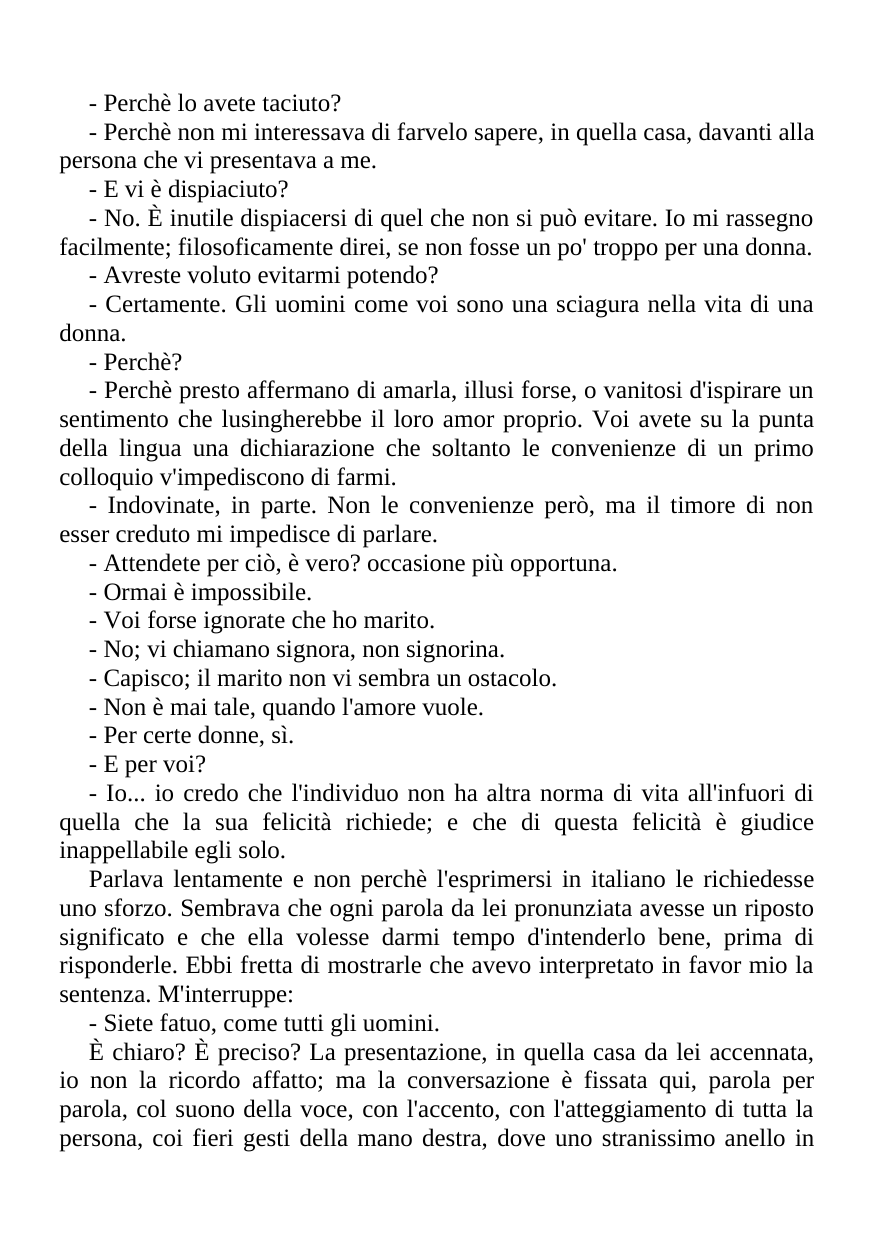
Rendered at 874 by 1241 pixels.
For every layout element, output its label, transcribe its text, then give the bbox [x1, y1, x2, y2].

text - Perchè non mi interessava di farvelo sapere, in quella casa, davanti alla persona che vi presentava a me. [59, 117, 815, 174]
text - Voi forse ignorate che ho marito. [59, 605, 815, 634]
text - Indovinate, in parte. Non le convenienze però, ma il timore di non esser creduto mi impedisce di parlare. [59, 490, 815, 548]
text - Per certe donne, sì. [59, 720, 815, 749]
text - E per voi? [59, 749, 815, 778]
text - Perchè? [59, 347, 815, 375]
text Parlava lentamente e non perchè l'esprimersi in italiano le richiedesse uno sforzo. Sembrava che ogni parola da lei pronunziata avesse un riposto significato e che ella volesse darmi tempo d'intenderlo bene, prima di risponderle. Ebbi fretta di mostrarle che avevo interpretato in favor mio la sentenza. M'interruppe: [59, 864, 815, 1008]
text - Certamente. Gli uomini come voi sono una sciagura nella vita di una donna. [59, 289, 815, 347]
text - Perchè presto affermano di amarla, illusi forse, o vanitosi d'ispirare un sentimento che lusingherebbe il loro amor proprio. Voi avete su la punta della lingua una dichiarazione che soltanto le convenienze di un primo colloquio v'impediscono di farmi. [59, 375, 815, 490]
text - Ormai è impossibile. [59, 577, 815, 605]
text - No. È inutile dispiacersi di quel che non si può evitare. Io mi rassegno facilmente; filosoficamente direi, se non fosse un po' troppo per una donna. [59, 203, 815, 260]
text - E vi è dispiaciuto? [59, 174, 815, 203]
text - Capisco; il marito non vi sembra un ostacolo. [59, 663, 815, 692]
text - Avreste voluto evitarmi potendo? [59, 260, 815, 289]
text - No; vi chiamano signora, non signorina. [59, 634, 815, 663]
text - Attendete per ciò, è vero? occasione più opportuna. [59, 548, 815, 577]
text È chiaro? È preciso? La presentazione, in quella casa da lei accennata, io non la ricordo affatto; ma la conversazione è fissata qui, parola per parola, col suono della voce, con l'accento, con l'atteggiamento di tutta la persona, coi fieri gesti della mano destra, dove uno stranissimo anello in [59, 1037, 815, 1152]
text - Io... io credo che l'individuo non ha altra norma di vita all'infuori di quella che la sua felicità richiede; e che di questa felicità è giudice inappellabile egli solo. [59, 778, 815, 864]
text - Non è mai tale, quando l'amore vuole. [59, 692, 815, 720]
text - Perchè lo avete taciuto? [59, 88, 815, 117]
text - Siete fatuo, come tutti gli uomini. [59, 1008, 815, 1037]
